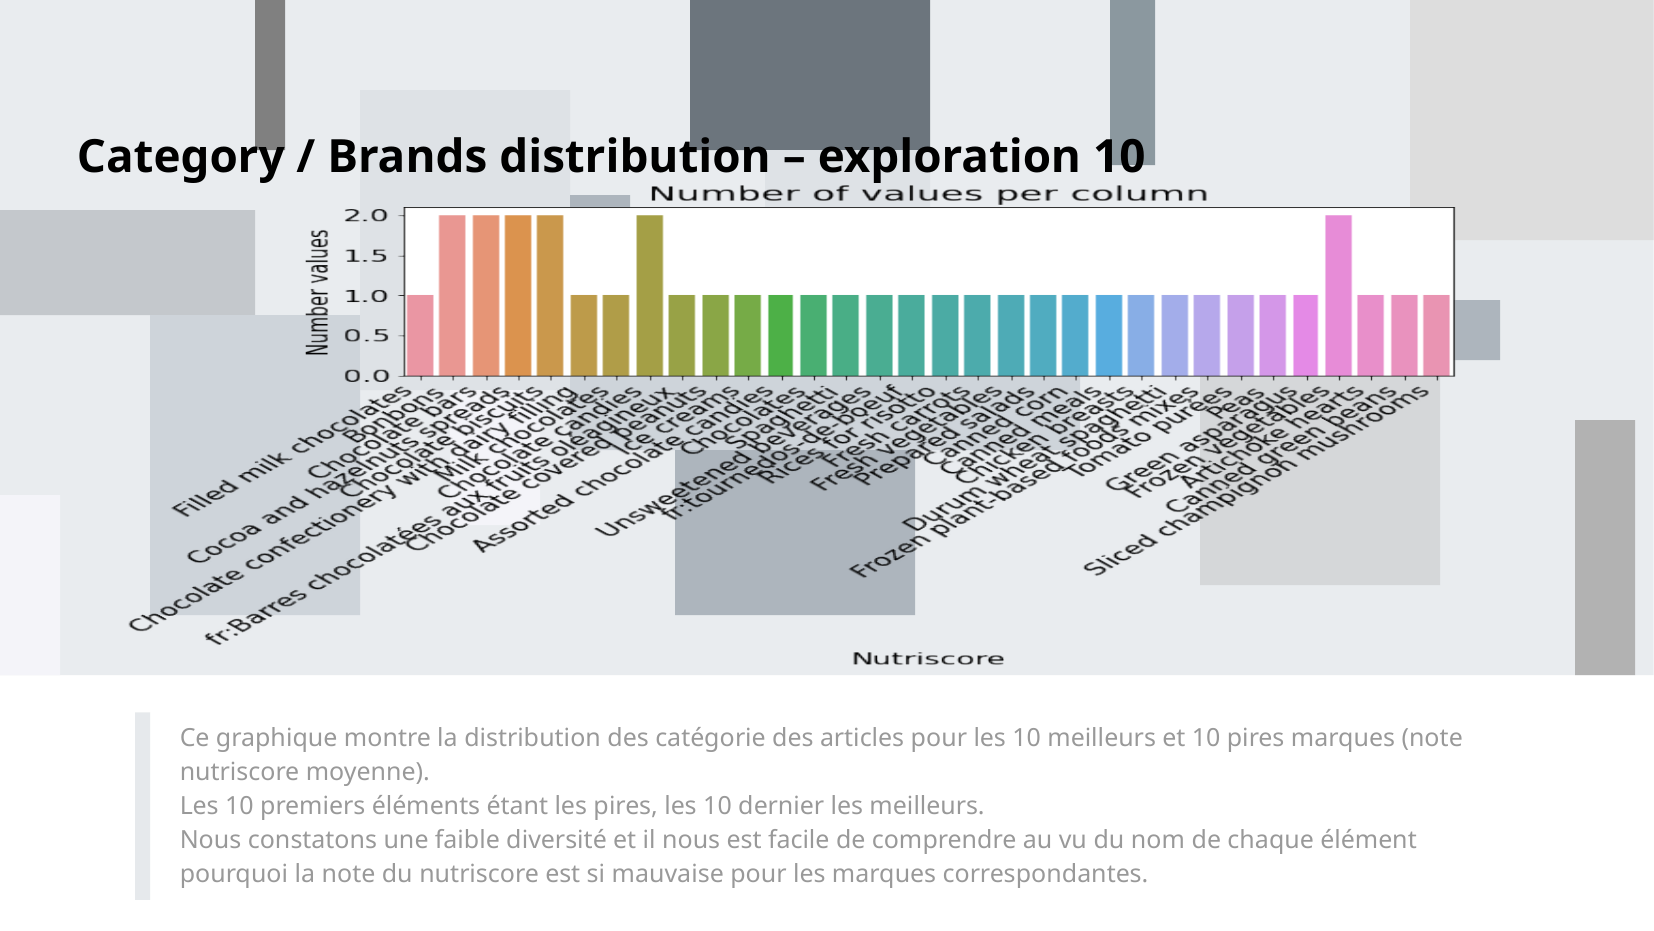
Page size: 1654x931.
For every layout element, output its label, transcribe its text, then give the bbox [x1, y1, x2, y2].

text_box Ce graphique montre la distribution des catégorie des articles pour les 10 meilleurs et 10 pires marques (note nutriscore moyenne). Les 10 premiers éléments étant les pires, les 10 dernier les meilleurs. Nous constatons une faible diversité et il nous est facile de comprendre au vu du nom de chaque élément pourquoi la note du nutriscore est si mauvaise pour les marques correspondantes. [165, 712, 1538, 901]
picture [112, 178, 1467, 676]
text_box [135, 712, 151, 900]
title Category / Brands distribution – exploration 10 [76, 76, 1565, 233]
